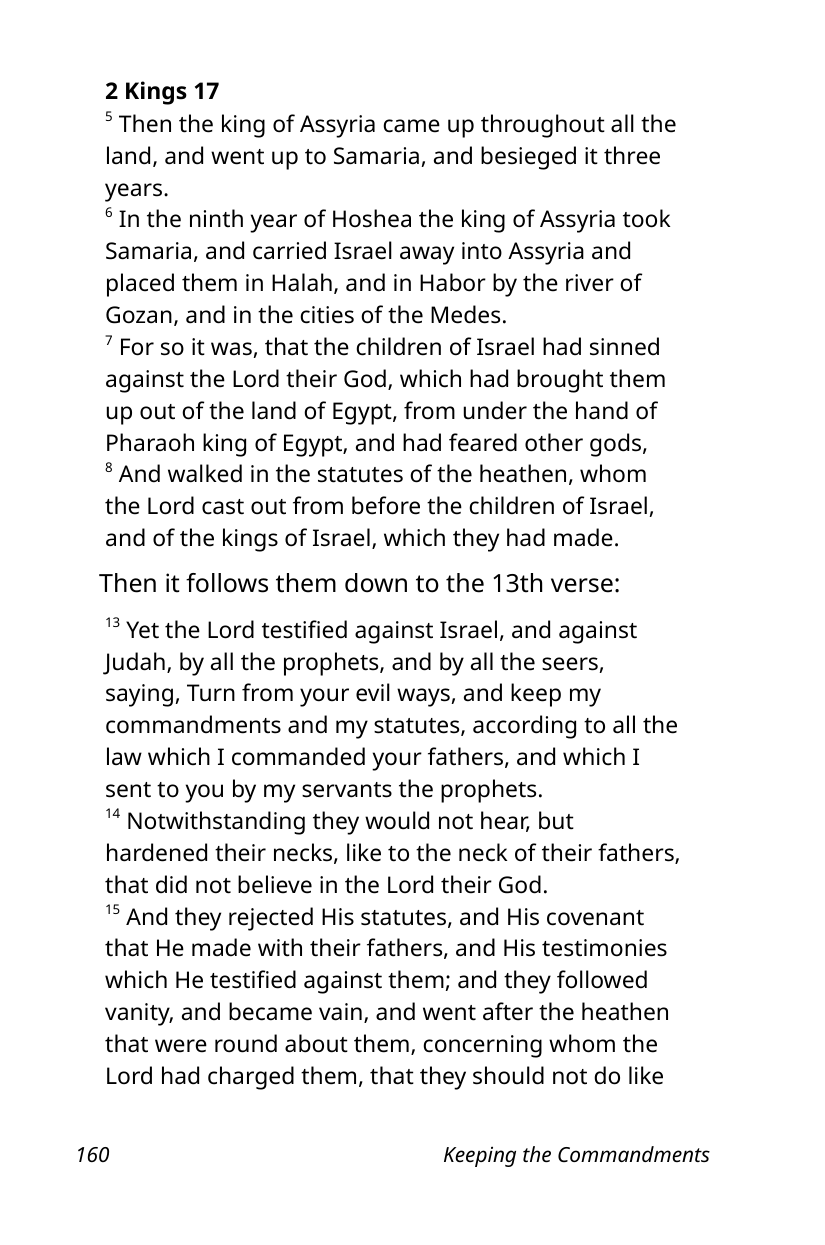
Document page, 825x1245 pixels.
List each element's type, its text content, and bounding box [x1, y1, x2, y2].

text 8 And walked in the statutes of the heathen, whom the Lord cast out from before the children of Israel, and of the kings of Israel, which they had made. [105, 458, 682, 553]
text 14 Notwithstanding they would not hear, but hardened their necks, like to the neck of their fathers, that did not believe in the Lord their God. [105, 805, 682, 900]
text 15 And they rejected His statutes, and His covenant that He made with their fathers, and His testimonies which He testified against them; and they followed vanity, and became vain, and went after the heathen that were round about them, concerning whom the Lord had charged them, that they should not do like [105, 901, 682, 1091]
text 5 Then the king of Assyria came up throughout all the land, and went up to Samaria, and besieged it three years. [105, 108, 682, 203]
text Then it follows them down to the 13th verse: [75, 566, 712, 600]
text 7 For so it was, that the children of Israel had sinned against the Lord their God, which had brought them up out of the land of Egypt, from under the hand of Pharaoh king of Egypt, and had feared other gods, [105, 331, 682, 458]
text 2 Kings 17 [105, 75, 712, 106]
text 6 In the ninth year of Hoshea the king of Assyria took Samaria, and carried Israel away into Assyria and placed them in Halah, and in Habor by the river of Gozan, and in the cities of the Medes. [105, 203, 682, 330]
text 13 Yet the Lord testified against Israel, and against Judah, by all the prophets, and by all the seers, saying, Turn from your evil ways, and keep my commandments and my statutes, according to all the law which I commanded your fathers, and which I sent to you by my servants the prophets. [105, 614, 682, 804]
